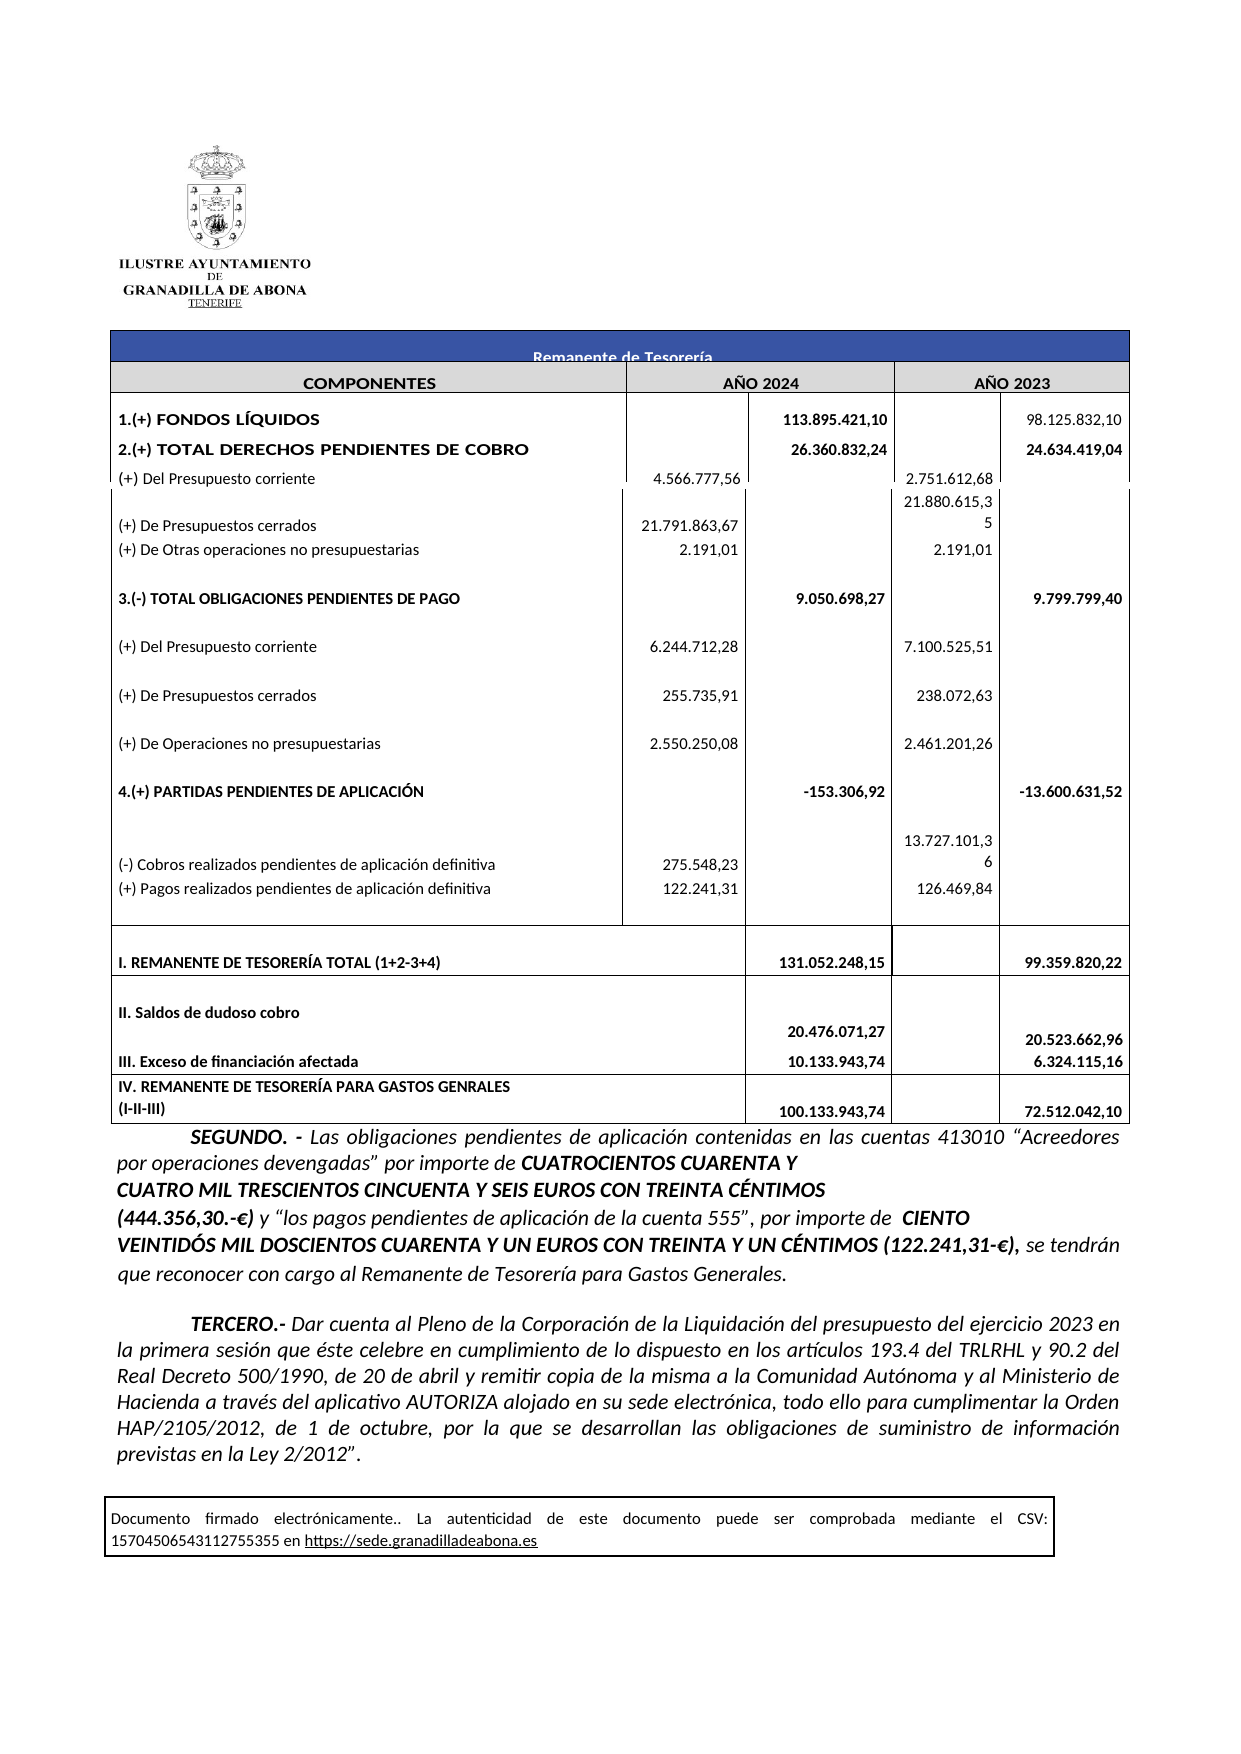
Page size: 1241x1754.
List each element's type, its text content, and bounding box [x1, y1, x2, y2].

table_cell [1000, 538, 1129, 586]
table_cell [746, 877, 891, 925]
table_cell [746, 634, 891, 683]
table_cell (+) Pagos realizados pendientes de aplicación definitiva [112, 877, 622, 925]
text TERCERO.- Dar cuenta al Pleno de la Corporación de la Liquidación del presupuesto del ejercicio 2023 en la primera sesión que éste celebre en cumplimiento de lo dispuesto en los artículos 193.4 del TRLRHL y 90.2 del Real Decreto 500/1990, de 20 de abril y remitir copia de la misma a la Comunidad Autónoma y al Ministerio de Hacienda a través del aplicativo AUTORIZA alojado en su sede electrónica, todo ello para cumplimentar la Orden HAP/2105/2012, de 1 de octubre, por la que se desarrollan las obligaciones de suministro de información previstas en la Ley 2/2012”. [117, 1310, 1124, 1467]
table_cell 3.(-) TOTAL OBLIGACIONES PENDIENTES DE PAGO [112, 586, 622, 634]
table_cell (+) Del Presupuesto corriente [112, 634, 622, 683]
table_cell 275.548,23 [623, 828, 745, 877]
table_cell (+) De Otras operaciones no presupuestarias [112, 538, 622, 586]
table_cell 238.072,63 [892, 683, 999, 731]
table_cell 255.735,91 [623, 683, 745, 731]
text SEGUNDO. - Las obligaciones pendientes de aplicación contenidas en las cuentas 413010 “Acreedores por operaciones devengadas” por importe de CUATROCIENTOS CUARENTA Y [117, 1124, 1124, 1176]
table_cell [1000, 634, 1129, 683]
table_cell [1000, 828, 1129, 877]
table_cell (-) Cobros realizados pendientes de aplicación definitiva [112, 828, 622, 877]
table_cell [746, 828, 891, 877]
table_cell 2.191,01 [623, 538, 745, 586]
table_cell [623, 780, 745, 828]
table_cell 131.052.248,15 [746, 926, 891, 974]
table_cell [623, 926, 745, 974]
table_cell 99.359.820,22 [1000, 926, 1129, 974]
table_cell (+) De Presupuestos cerrados [112, 683, 622, 731]
table_cell 122.241,31 [623, 877, 745, 925]
text (444.356,30.-€) y “los pagos pendientes de aplicación de la cuenta 555”, por importe de CIENTO [117, 1205, 1124, 1231]
table_cell 2.461.201,26 [892, 731, 999, 780]
table_cell [746, 538, 891, 586]
table_cell 126.469,84 [892, 877, 999, 925]
table_cell II. Saldos de dudoso cobro [112, 976, 623, 1024]
table_cell 4.(+) PARTIDAS PENDIENTES DE APLICACIÓN [112, 780, 622, 828]
table_cell 7.100.525,51 [892, 634, 999, 683]
table_cell [746, 683, 891, 731]
table_header 21.880.615,3 5 [892, 489, 999, 537]
table_cell [623, 976, 745, 1024]
table_cell -13.600.631,52 [1000, 780, 1129, 828]
table_cell [893, 926, 999, 974]
table_header [1000, 489, 1129, 537]
table_cell 72.512.042,10 [1000, 1075, 1129, 1123]
text VEINTIDÓS MIL DOSCIENTOS CUARENTA Y UN EUROS CON TREINTA Y UN CÉNTIMOS (122.241,31-€), se tendrán que reconocer con cargo al Remanente de Tesorería para Gastos Generales. [117, 1231, 1127, 1286]
table_cell [746, 731, 891, 780]
table_cell [892, 1075, 999, 1123]
text CUATRO MIL TRESCIENTOS CINCUENTA Y SEIS EUROS CON TREINTA CÉNTIMOS [117, 1176, 1127, 1203]
table_header (+) De Presupuestos cerrados [112, 489, 622, 537]
table_cell I. REMANENTE DE TESORERÍA TOTAL (1+2-3+4) [112, 926, 623, 974]
table_cell [1000, 877, 1129, 925]
table_header [746, 489, 891, 537]
table_cell [1000, 683, 1129, 731]
table_header 21.791.863,67 [623, 489, 745, 537]
table_cell 9.050.698,27 [746, 586, 891, 634]
table_cell (+) De Operaciones no presupuestarias [112, 731, 622, 780]
table_cell [1000, 731, 1129, 780]
table_cell [892, 976, 999, 1073]
table_cell [623, 1024, 745, 1073]
table_cell [892, 780, 999, 828]
table_cell 20.476.071,27 10.133.943,74 [746, 976, 891, 1073]
table_cell 100.133.943,74 [746, 1075, 891, 1123]
table_cell -153.306,92 [746, 780, 891, 828]
table_cell 20.523.662,96 6.324.115,16 [1000, 976, 1129, 1073]
table_cell [623, 1075, 745, 1123]
table_cell III. Exceso de financiación afectada [112, 1024, 623, 1073]
table_cell 6.244.712,28 [623, 634, 745, 683]
table_cell IV. REMANENTE DE TESORERÍA PARA GASTOS GENRALES (I-II-III) [112, 1075, 623, 1123]
table_cell 13.727.101,3 6 [892, 828, 999, 877]
table_cell 2.550.250,08 [623, 731, 745, 780]
table_cell 2.191,01 [892, 538, 999, 586]
table_cell 9.799.799,40 [1000, 586, 1129, 634]
table_cell [623, 586, 745, 634]
table_cell [892, 586, 999, 634]
